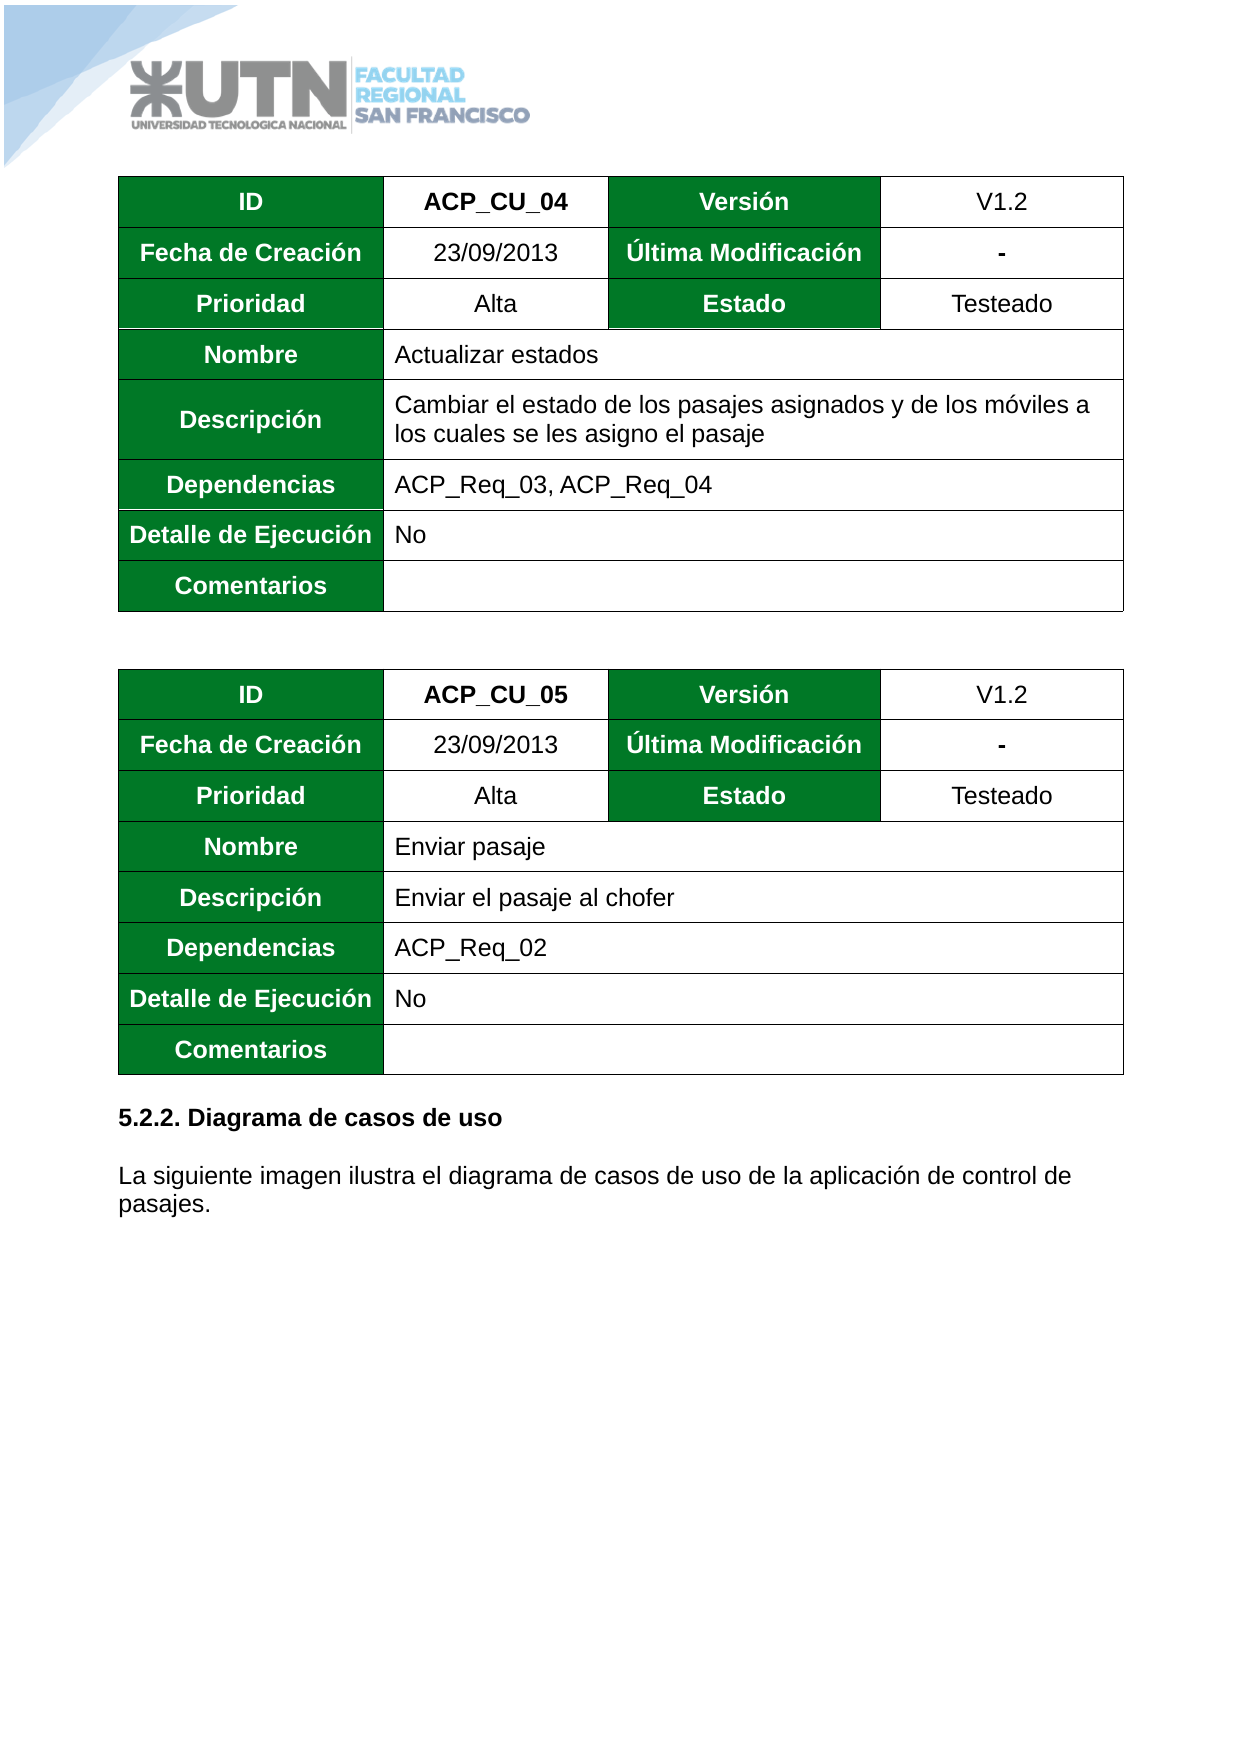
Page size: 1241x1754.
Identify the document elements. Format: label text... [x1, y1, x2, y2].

table_header V1.2 [881, 177, 1123, 227]
table_cell Dependencias [119, 460, 383, 509]
table_cell Enviar pasaje [384, 822, 1123, 871]
table_cell Descripción [119, 380, 383, 459]
table_cell Descripción [119, 872, 383, 922]
table_cell ACP_Req_02 [384, 923, 1123, 973]
table_cell Fecha de Creación [119, 720, 383, 770]
table_cell Testeado [881, 771, 1123, 821]
table_cell Detalle de Ejecución [119, 974, 383, 1024]
table_cell Actualizar estados [384, 330, 1123, 379]
table_cell Prioridad [119, 279, 383, 328]
table_cell Nombre [119, 822, 383, 871]
text 5.2.2. Diagrama de casos de uso [118, 1103, 1122, 1132]
picture [3, 5, 532, 169]
table_cell ACP_Req_03, ACP_Req_04 [384, 460, 1123, 509]
table_header ID [119, 177, 383, 227]
table_cell 23/09/2013 [384, 720, 608, 770]
table_cell Prioridad [119, 771, 383, 821]
table_cell Detalle de Ejecución [119, 511, 383, 560]
table_header V1.2 [881, 670, 1123, 719]
table_cell Última Modificación [609, 228, 880, 278]
table_cell Enviar el pasaje al chofer [384, 872, 1123, 922]
table_cell - [881, 228, 1123, 278]
table_header ACP_CU_04 [384, 177, 608, 227]
table_cell Alta [384, 771, 608, 821]
table_header Versión [609, 177, 880, 227]
table_cell Última Modificación [609, 720, 880, 770]
table_cell 23/09/2013 [384, 228, 608, 278]
table_cell No [384, 511, 1123, 560]
table_cell - [881, 720, 1123, 770]
text La siguiente imagen ilustra el diagrama de casos de uso de la aplicación de control de pasajes. [118, 1161, 1122, 1218]
table_cell No [384, 974, 1123, 1024]
table_cell Estado [609, 771, 880, 821]
table_cell Dependencias [119, 923, 383, 973]
table_cell Fecha de Creación [119, 228, 383, 278]
table_cell [384, 561, 1123, 611]
table_cell Nombre [119, 330, 383, 379]
table_header ID [119, 670, 383, 719]
table_cell Testeado [881, 279, 1123, 328]
table_header ACP_CU_05 [384, 670, 608, 719]
table_cell [384, 1025, 1123, 1074]
table_header Versión [609, 670, 880, 719]
table_cell Estado [609, 279, 880, 328]
table_cell Comentarios [119, 561, 383, 611]
table_cell Alta [384, 279, 608, 328]
table_cell Cambiar el estado de los pasajes asignados y de los móviles a los cuales se les asigno el pasaje [384, 380, 1123, 459]
table_cell Comentarios [119, 1025, 383, 1074]
